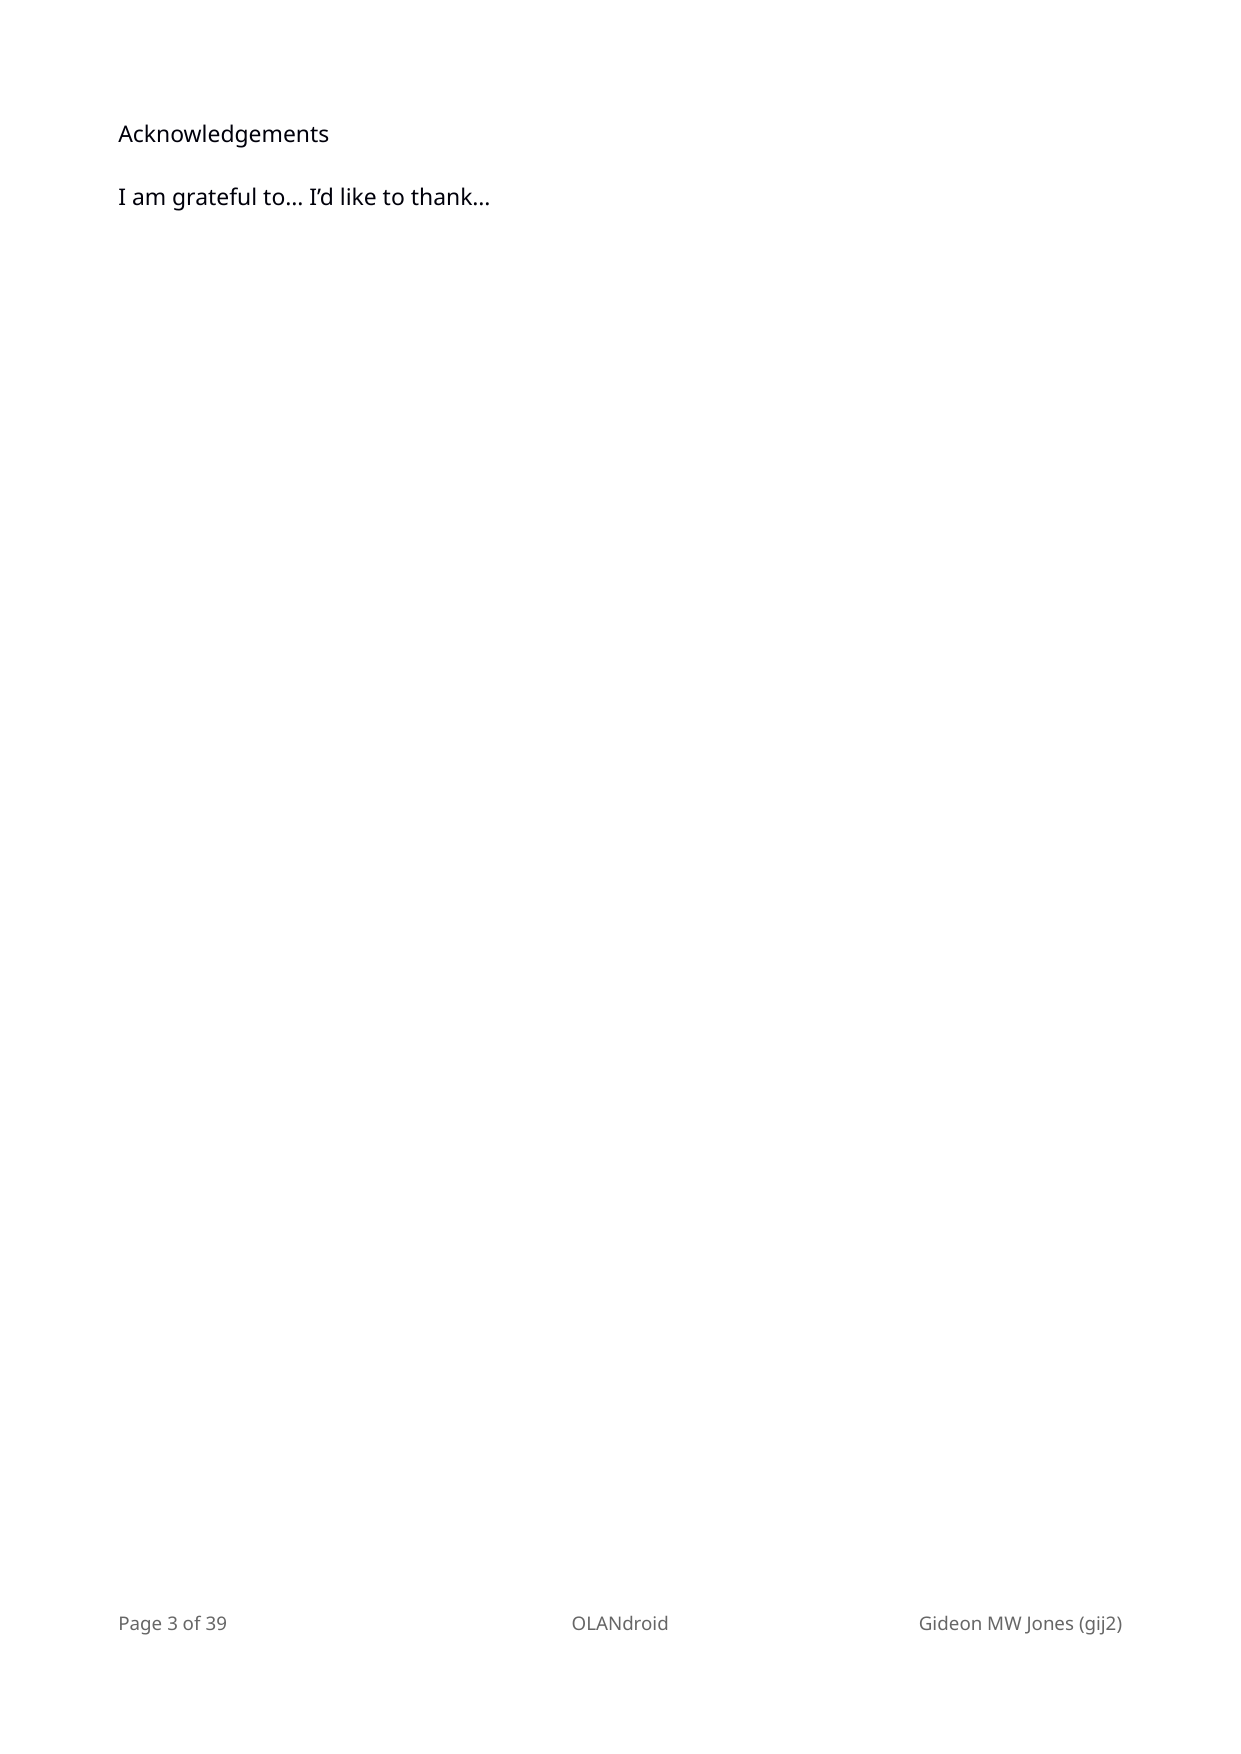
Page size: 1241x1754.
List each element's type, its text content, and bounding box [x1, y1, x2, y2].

text Acknowledgements [118, 118, 1122, 149]
text I am grateful to… I’d like to thank… [118, 181, 1122, 212]
